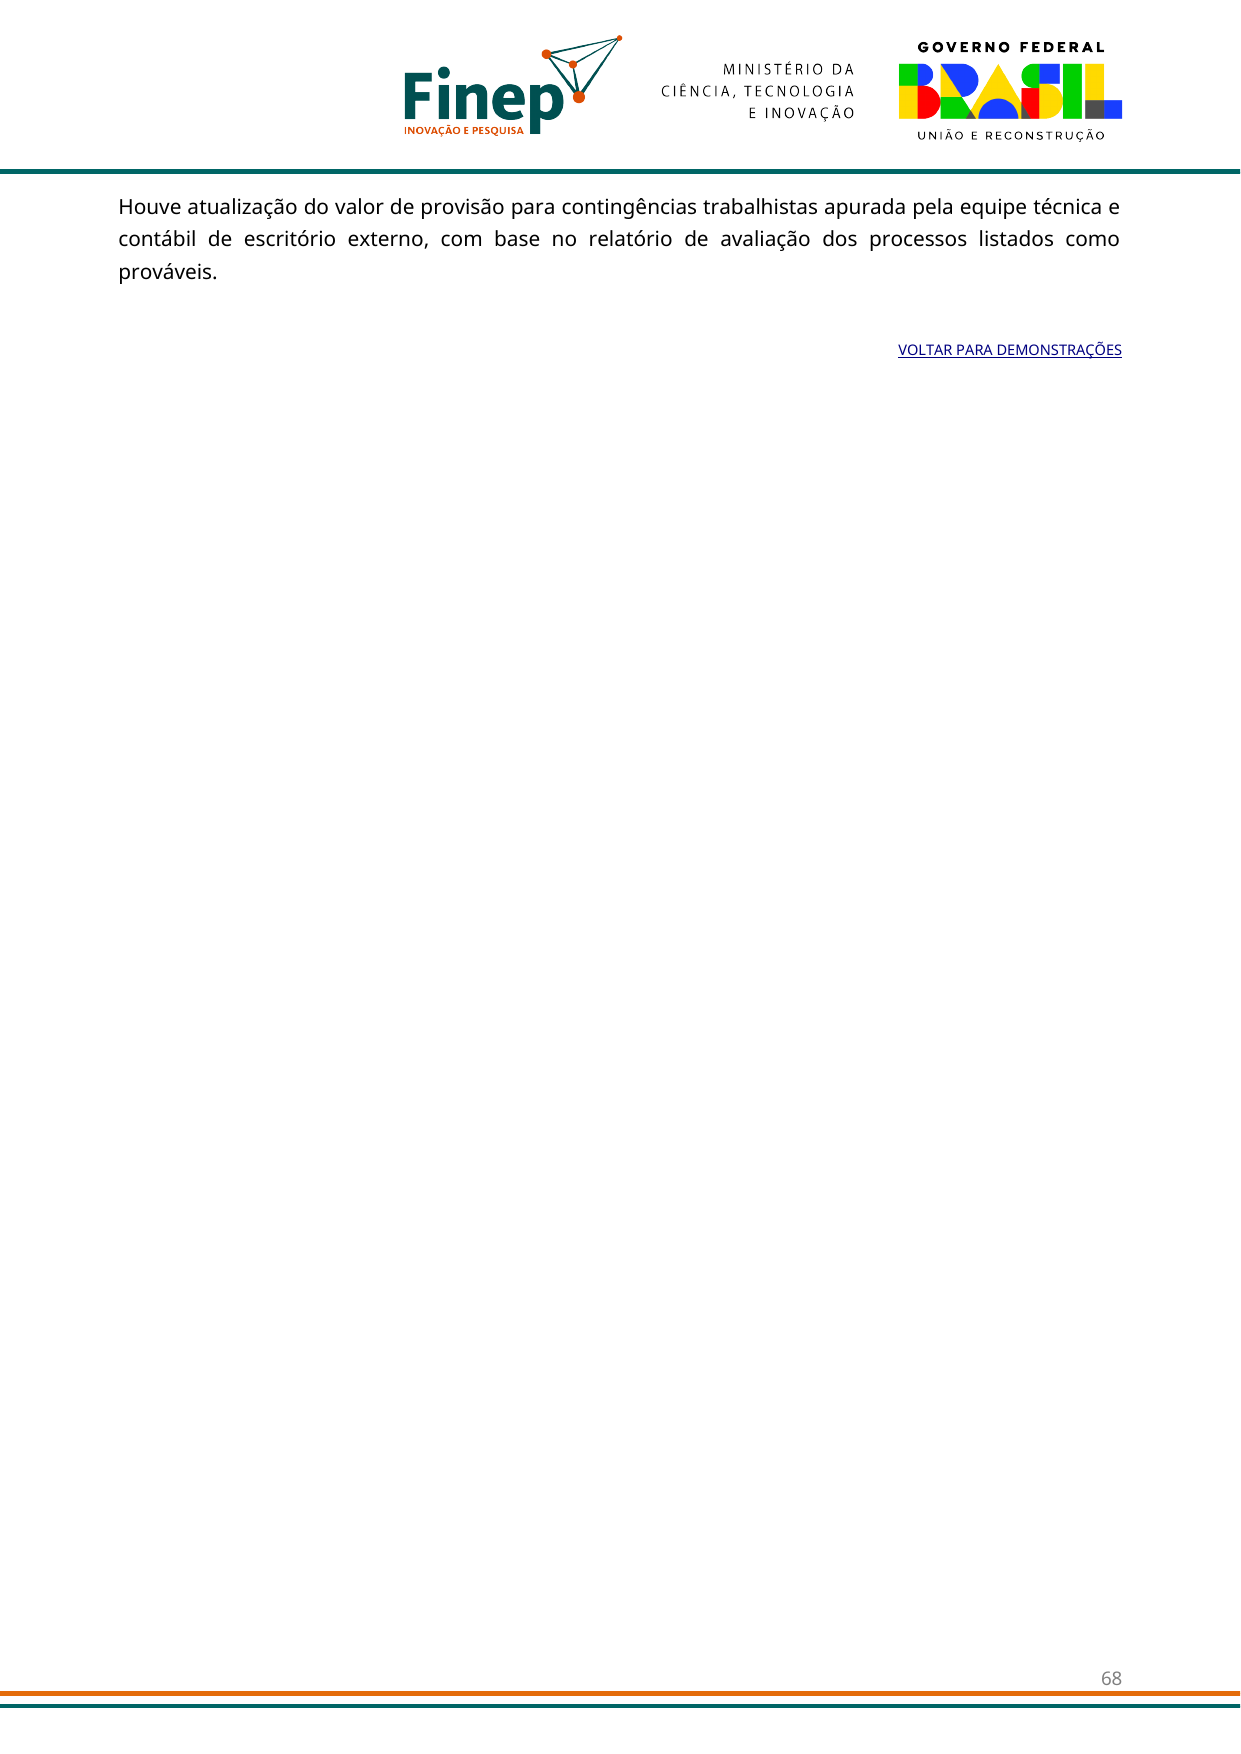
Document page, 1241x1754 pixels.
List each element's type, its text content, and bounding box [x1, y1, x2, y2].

text Houve atualização do valor de provisão para contingências trabalhistas apurada pela equipe técnica e contábil de escritório externo, com base no relatório de avaliação dos processos listados como prováveis. [118, 192, 1122, 286]
text Voltar para demonstrações [118, 340, 1122, 360]
